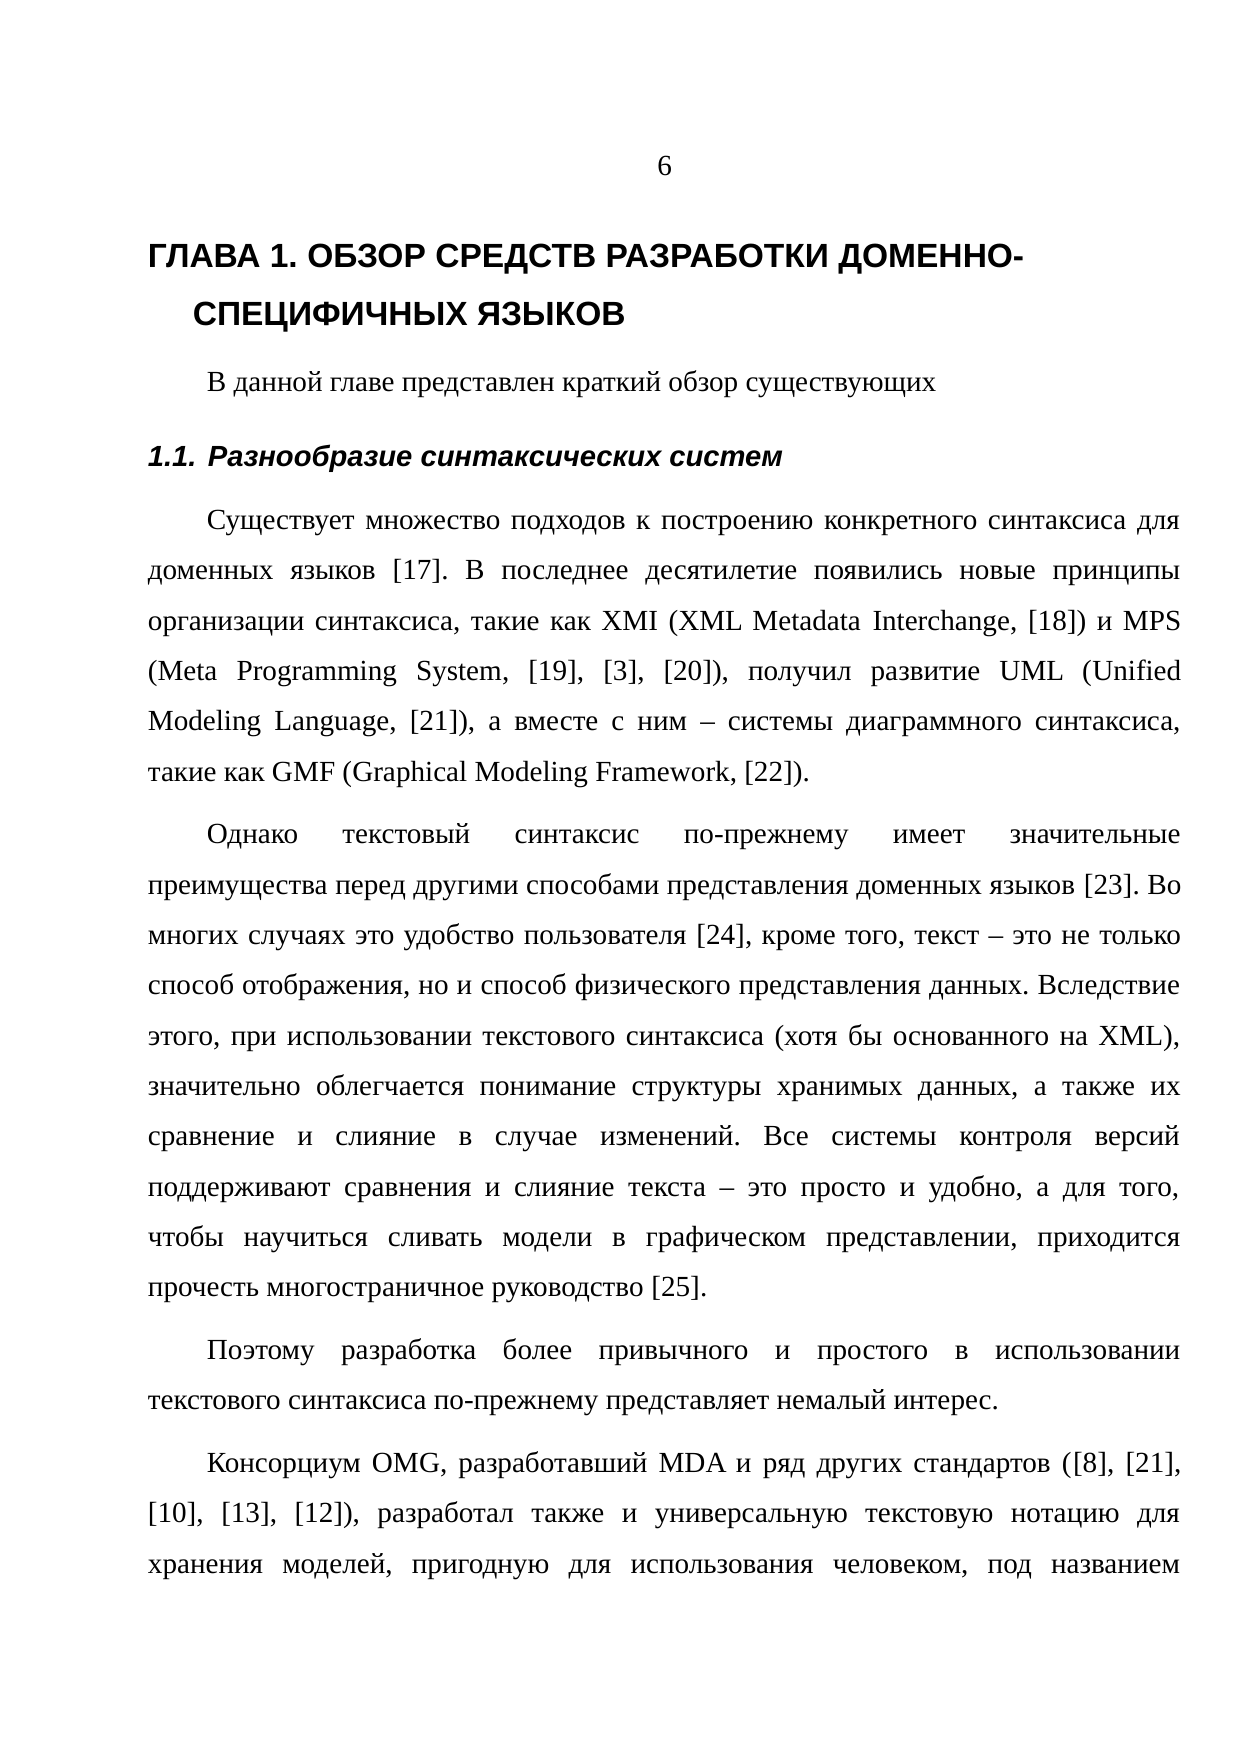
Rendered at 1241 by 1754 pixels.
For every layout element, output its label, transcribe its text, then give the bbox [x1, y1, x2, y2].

text Однако текстовый синтаксис по-прежнему имеет значительные преимущества перед другими способами представления доменных языков [23]. Во многих случаях это удобство пользователя [24], кроме того, текст – это не только способ отображения, но и способ физического представления данных. Вследствие этого, при использовании текстового синтаксиса (хотя бы основанного на XML), значительно облегчается понимание структуры хранимых данных, а также их сравнение и слияние в случае изменений. Все системы контроля версий поддерживают сравнения и слияние текста – это просто и удобно, а для того, чтобы научиться сливать модели в графическом представлении, приходится прочесть многостраничное руководство [25]. [148, 816, 1181, 1303]
text Поэтому разработка более привычного и простого в использовании текстового синтаксиса по-прежнему представляет немалый интерес. [148, 1332, 1181, 1416]
text Консорциум OMG, разработавший MDA и ряд других стандартов ([8], [21], [10], [13], [12]), разработал также и универсальную текстовую нотацию для хранения моделей, пригодную для использования человеком, под названием [148, 1445, 1181, 1579]
text В данной главе представлен краткий обзор существующих [148, 364, 1181, 397]
subtitle ОБЗОР Средств разработки доменно-специфичных языков [148, 236, 1181, 332]
text Существует множество подходов к построению конкретного синтаксиса для доменных языков [17]. В последнее десятилетие появились новые принципы организации синтаксиса, такие как XMI (XML Metadata Interchange, [18]) и MPS (Meta Programming System, [19], [3], [20]), получил развитие UML (Unified Modeling Language, [21]), а вместе с ним – системы диаграммного синтаксиса, такие как GMF (Graphical Modeling Framework, [22]). [148, 502, 1181, 787]
subtitle Разнообразие синтаксических систем [148, 439, 1181, 473]
